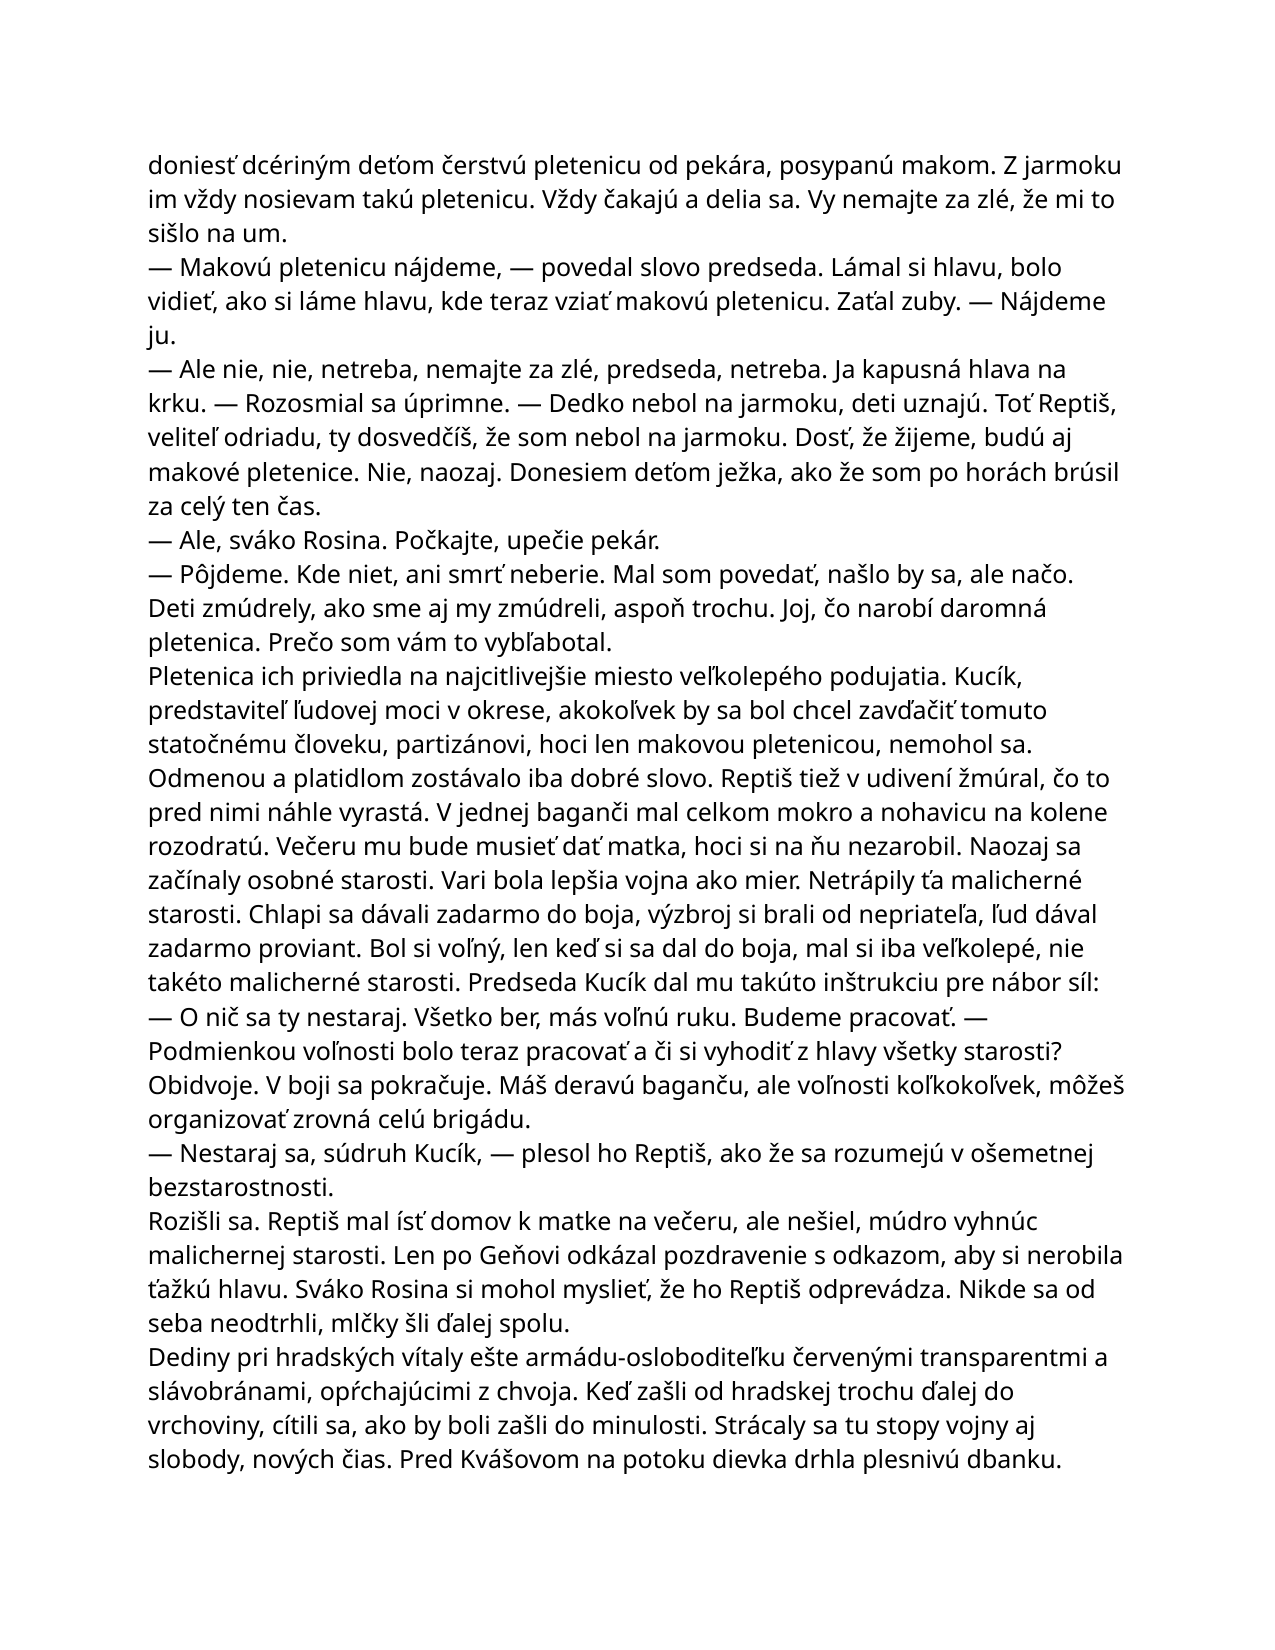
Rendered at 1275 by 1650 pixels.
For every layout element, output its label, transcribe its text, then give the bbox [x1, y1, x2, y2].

text — Ale nie, nie, netreba, nemajte za zlé, predseda, netreba. Ja kapusná hlava na krku. — Rozosmial sa úprimne. — Dedko nebol na jarmoku, deti uznajú. Toť Reptiš, veliteľ odriadu, ty dosvedčíš, že som nebol na jarmoku. Dosť, že žijeme, budú aj makové pletenice. Nie, naozaj. Donesiem deťom ježka, ako že som po horách brúsil za celý ten čas. [148, 352, 1127, 522]
text — Nestaraj sa, súdruh Kucík, — plesol ho Reptiš, ako že sa rozumejú v ošemetnej bezstarostnosti. [148, 1135, 1127, 1203]
text Dediny pri hradských vítaly ešte armádu-osloboditeľku červenými transparentmi a slávobránami, opŕchajúcimi z chvoja. Keď zašli od hradskej trochu ďalej do vrchoviny, cítili sa, ako by boli zašli do minulosti. Strácaly sa tu stopy vojny aj slobody, nových čias. Pred Kvášovom na potoku dievka drhla plesnivú dbanku. [148, 1340, 1127, 1476]
text Pletenica ich priviedla na najcitlivejšie miesto veľkolepého podujatia. Kucík, predstaviteľ ľudovej moci v okrese, akokoľvek by sa bol chcel zavďačiť tomuto statočnému človeku, partizánovi, hoci len makovou pletenicou, nemohol sa. Odmenou a platidlom zostávalo iba dobré slovo. Reptiš tiež v udivení žmúral, čo to pred nimi náhle vyrastá. V jednej baganči mal celkom mokro a nohavicu na kolene rozodratú. Večeru mu bude musieť dať matka, hoci si na ňu nezarobil. Naozaj sa začínaly osobné starosti. Vari bola lepšia vojna ako mier. Netrápily ťa malicherné starosti. Chlapi sa dávali zadarmo do boja, výzbroj si brali od nepriateľa, ľud dával zadarmo proviant. Bol si voľný, len keď si sa dal do boja, mal si iba veľkolepé, nie takéto malicherné starosti. Predseda Kucík dal mu takúto inštrukciu pre nábor síl: — O nič sa ty nestaraj. Všetko ber, más voľnú ruku. Budeme pracovať. — Podmienkou voľnosti bolo teraz pracovať a či si vyhodiť z hlavy všetky starosti? Obidvoje. V boji sa pokračuje. Máš deravú baganču, ale voľnosti koľkokoľvek, môžeš organizovať zrovná celú brigádu. [148, 658, 1127, 1135]
text — Ale, sváko Rosina. Počkajte, upečie pekár. [148, 522, 1127, 556]
text — Pôjdeme. Kde niet, ani smrť neberie. Mal som povedať, našlo by sa, ale načo. Deti zmúdrely, ako sme aj my zmúdreli, aspoň trochu. Joj, čo narobí daromná pletenica. Prečo som vám to vybľabotal. [148, 556, 1127, 658]
text Rozišli sa. Reptiš mal ísť domov k matke na večeru, ale nešiel, múdro vyhnúc malichernej starosti. Len po Geňovi odkázal pozdravenie s odkazom, aby si nerobila ťažkú hlavu. Sváko Rosina si mohol myslieť, že ho Reptiš odprevádza. Nikde sa od seba neodtrhli, mlčky šli ďalej spolu. [148, 1203, 1127, 1340]
text — Makovú pletenicu nájdeme, — povedal slovo predseda. Lámal si hlavu, bolo vidieť, ako si láme hlavu, kde teraz vziať makovú pletenicu. Zaťal zuby. — Nájdeme ju. [148, 250, 1127, 352]
text doniesť dcériným deťom čerstvú pletenicu od pekára, posypanú makom. Z jarmoku im vždy nosievam takú pletenicu. Vždy čakajú a delia sa. Vy nemajte za zlé, že mi to sišlo na um. [148, 148, 1127, 250]
